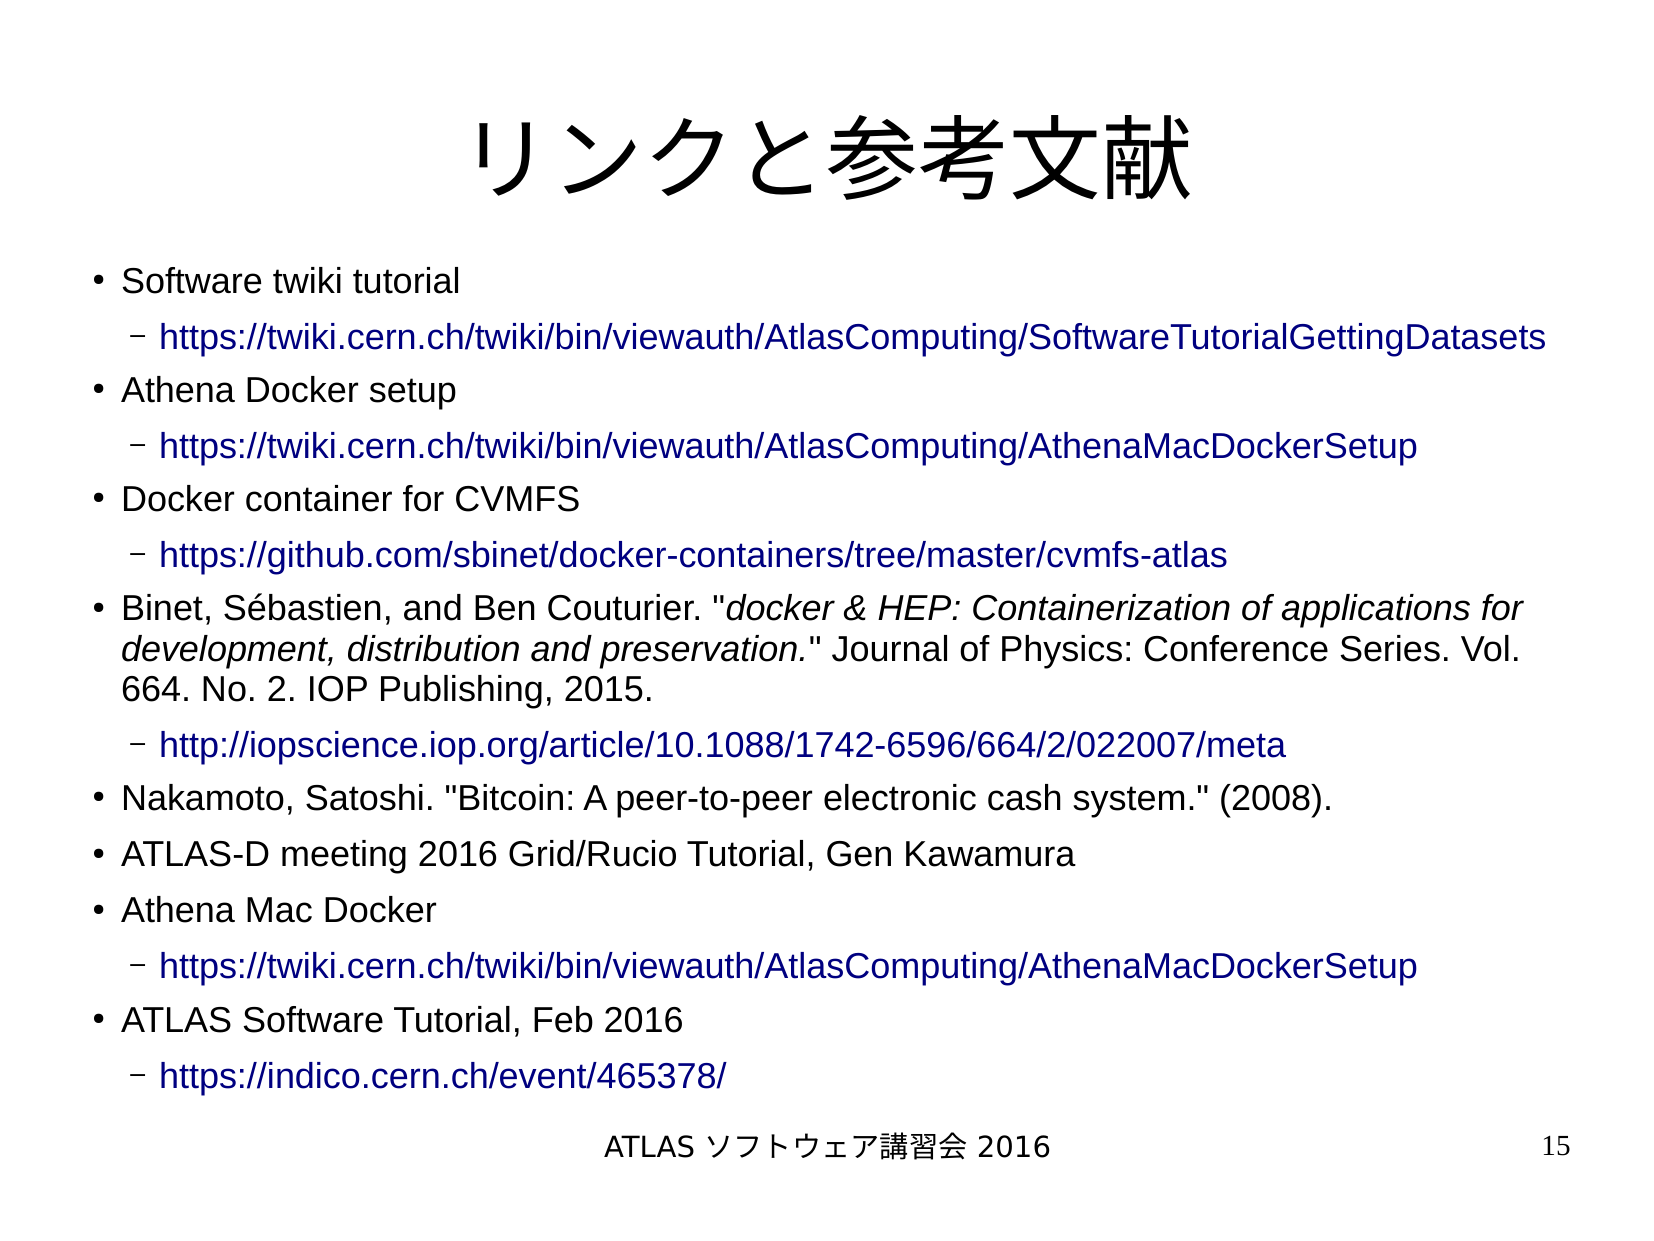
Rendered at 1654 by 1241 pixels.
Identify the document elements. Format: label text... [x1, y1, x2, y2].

list Software twiki tutorial https://twiki.cern.ch/twiki/bin/viewauth/AtlasComputing/SoftwareTutorialGettingDatasets Athena Docker setup https://twiki.cern.ch/twiki/bin/viewauth/AtlasComputing/AthenaMacDockerSetup Docker container for CVMFS https://github.com/sbinet/docker-containers/tree/master/cvmfs-atlas Binet, Sébastien, and Ben Couturier. "docker & HEP: Containerization of applications for development, distribution and preservation." Journal of Physics: Conference Series. Vol. 664. No. 2. IOP Publishing, 2015. http://iopscience.iop.org/article/10.1088/1742-6596/664/2/022007/meta Nakamoto, Satoshi. "Bitcoin: A peer-to-peer electronic cash system." (2008). ATLAS-D meeting 2016 Grid/Rucio Tutorial, Gen Kawamura Athena Mac Docker https://twiki.cern.ch/twiki/bin/viewauth/AtlasComputing/AthenaMacDockerSetup ATLAS Software Tutorial, Feb 2016 https://indico.cern.ch/event/465378/ [82, 260, 1571, 1111]
title リンクと参考文献 [82, 49, 1571, 257]
